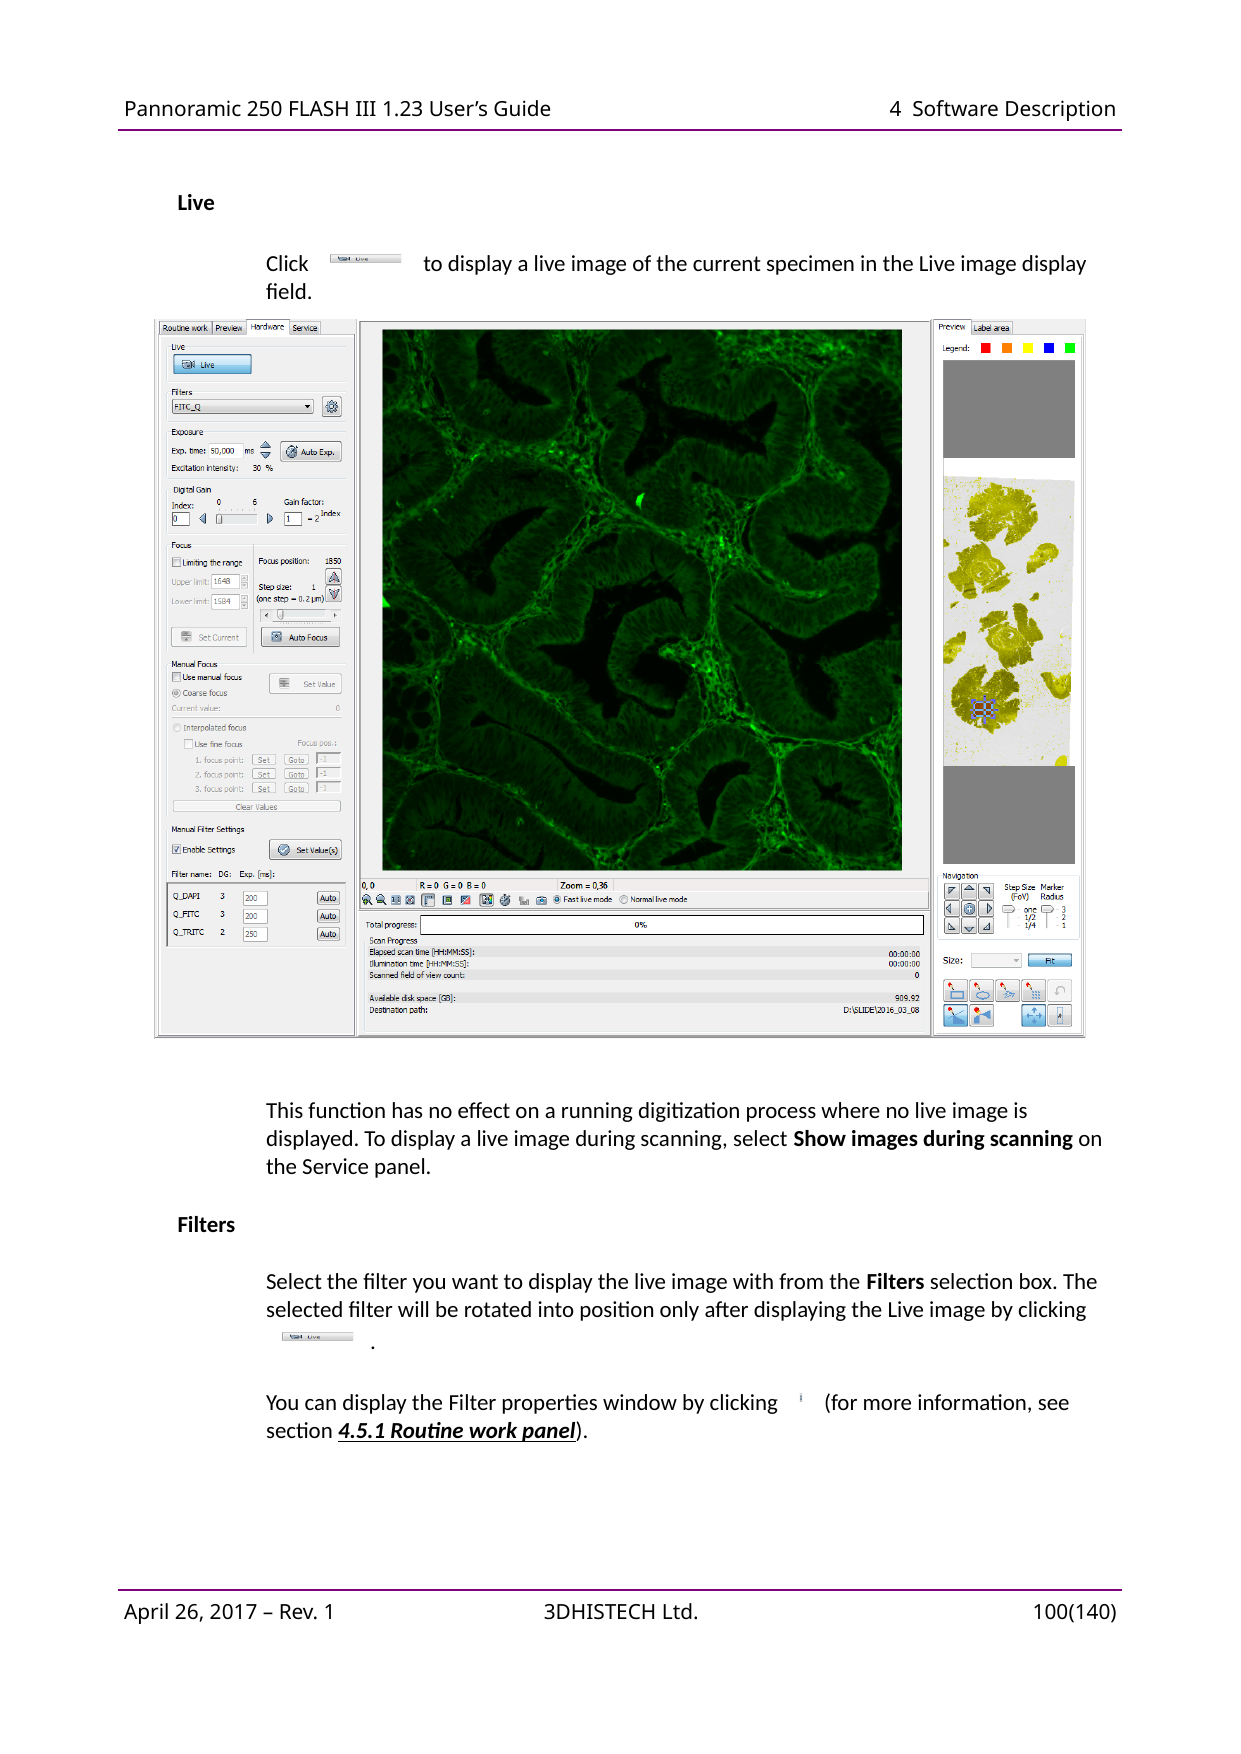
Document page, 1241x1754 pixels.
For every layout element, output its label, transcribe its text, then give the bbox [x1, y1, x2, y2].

text This function has no effect on a running digitization process where no live image is displayed. To display a live image during scanning, select Show images during scanning on the Service panel. [266, 1096, 1122, 1180]
text Click to display a live image of the current specimen in the Live image display field. [266, 245, 1122, 305]
text You can display the Filter properties window by clicking (for more information, see section 4.5.1 Routine work panel). [266, 1385, 1122, 1444]
text Select the filter you want to display the live image with from the Filters selection box. The selected filter will be rotated into position only after displaying the Live image by clicking . [266, 1267, 1122, 1355]
picture [154, 319, 1086, 1039]
text Live [177, 188, 1122, 216]
text Filters [177, 1210, 1122, 1238]
